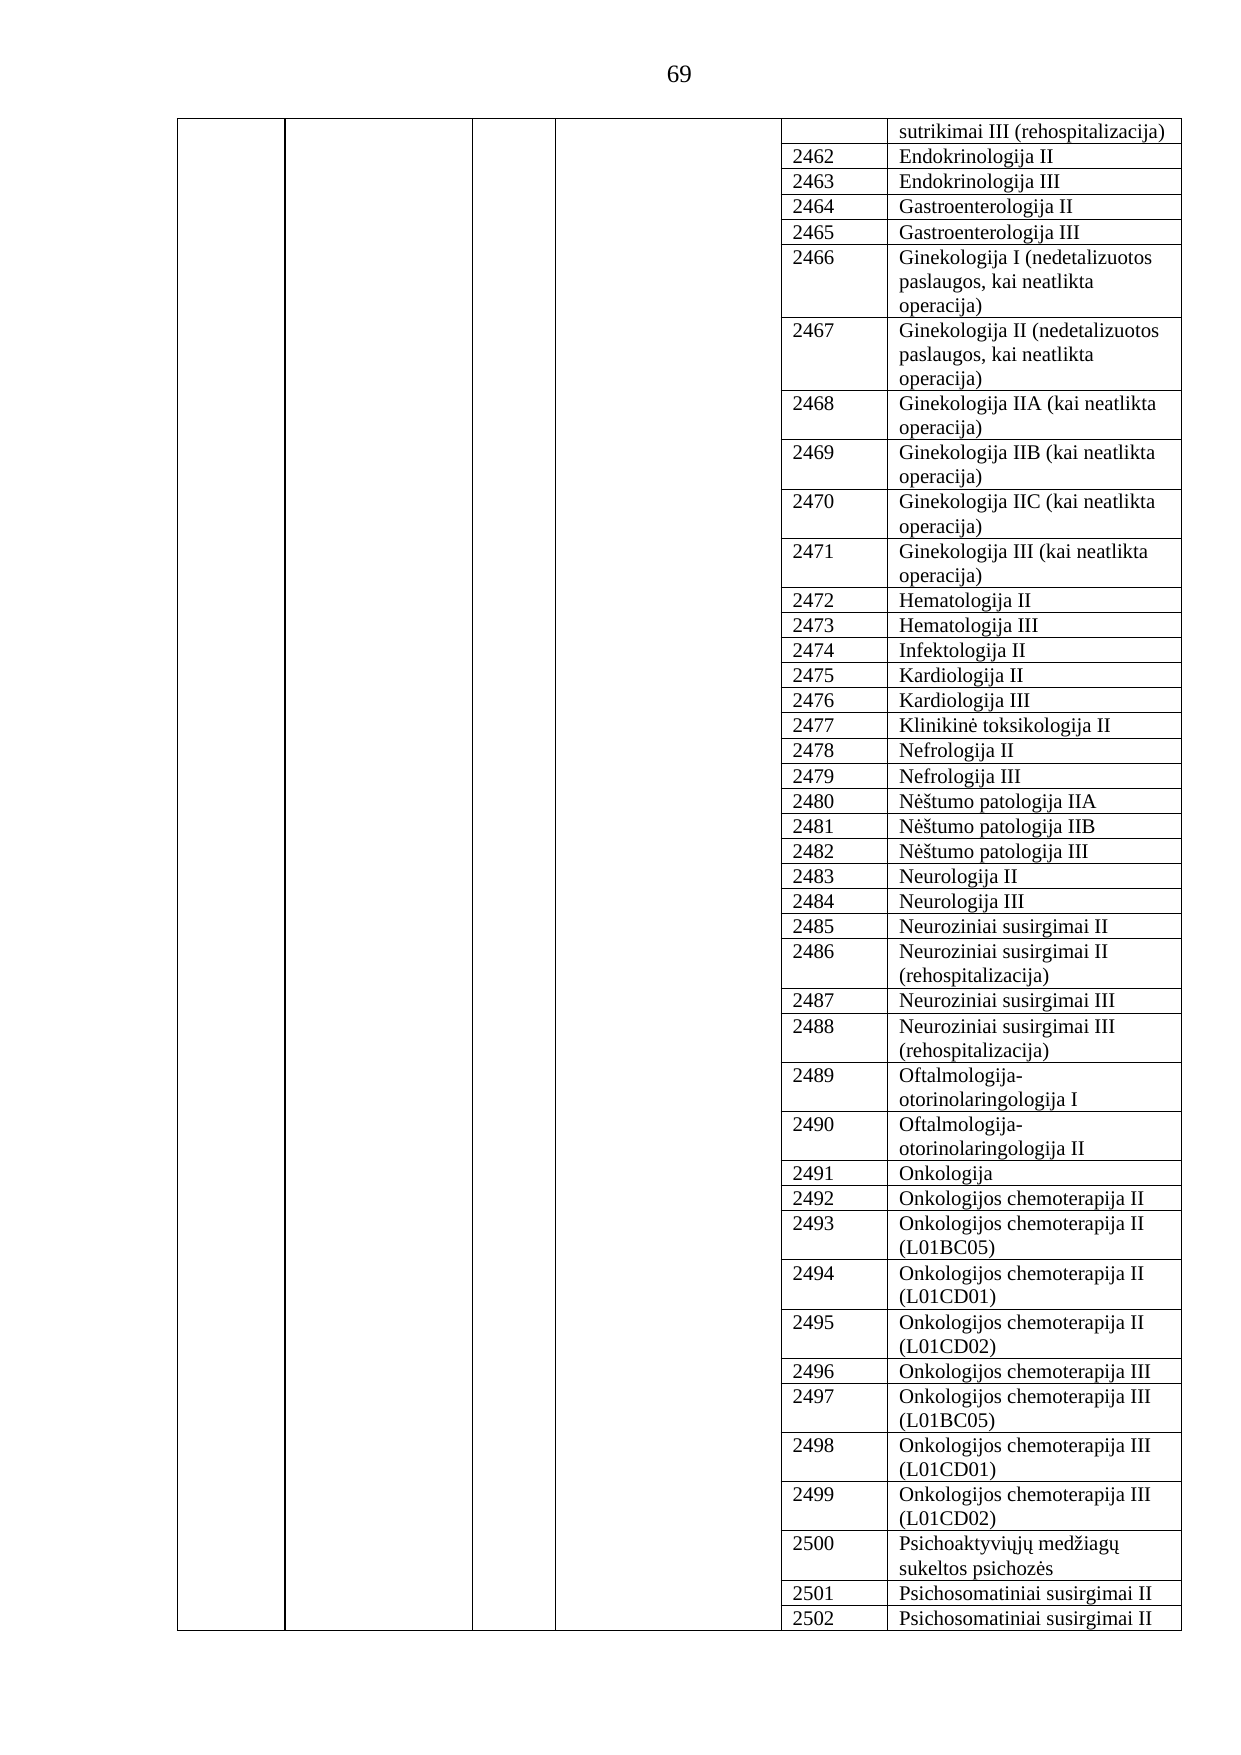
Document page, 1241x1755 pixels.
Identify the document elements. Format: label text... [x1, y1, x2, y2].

table_cell Kardiologija III [888, 688, 1181, 712]
table_cell 2501 [782, 1581, 887, 1604]
table_cell 2484 [782, 889, 887, 913]
table_cell Psichoaktyviųjų medžiagų sukeltos psichozės [888, 1531, 1181, 1579]
table_cell 2465 [782, 220, 887, 244]
table_cell 2500 [782, 1531, 887, 1579]
table_cell 2468 [782, 391, 887, 439]
table_cell 2493 [782, 1211, 887, 1259]
table_cell 2475 [782, 663, 887, 687]
table_cell 2477 [782, 713, 887, 737]
table_cell 2485 [782, 914, 887, 938]
table_cell 2469 [782, 440, 887, 488]
table_cell Onkologijos chemoterapija II [888, 1186, 1181, 1210]
table_cell 2471 [782, 539, 887, 587]
table_cell Psichosomatiniai susirgimai II [888, 1606, 1181, 1630]
table_cell Nefrologija II [888, 739, 1181, 762]
table_cell Neurologija III [888, 889, 1181, 913]
table_cell Ginekologija IIA (kai neatlikta operacija) [888, 391, 1181, 439]
table_cell 2482 [782, 839, 887, 863]
table_cell Psichosomatiniai susirgimai II [888, 1581, 1181, 1604]
table_cell [286, 119, 472, 1630]
table_cell 2498 [782, 1433, 887, 1481]
table_cell 2497 [782, 1384, 887, 1432]
table_cell Infektologija II [888, 638, 1181, 662]
table_cell 2464 [782, 195, 887, 218]
table_cell 2474 [782, 638, 887, 662]
table_cell Onkologijos chemoterapija III [888, 1359, 1181, 1383]
table_cell 2481 [782, 814, 887, 838]
table_cell 2494 [782, 1260, 887, 1308]
table_cell Ginekologija II (nedetalizuotos paslaugos, kai neatlikta operacija) [888, 318, 1181, 390]
table_cell Onkologijos chemoterapija II (L01CD01) [888, 1260, 1181, 1308]
table_cell 2467 [782, 318, 887, 390]
table_cell Onkologijos chemoterapija III (L01CD01) [888, 1433, 1181, 1481]
table_cell [178, 119, 284, 1630]
table_cell Ginekologija III (kai neatlikta operacija) [888, 539, 1181, 587]
table_cell 2466 [782, 245, 887, 317]
table_cell Endokrinologija III [888, 169, 1181, 193]
table_cell 2462 [782, 144, 887, 168]
table_cell 2495 [782, 1310, 887, 1358]
table_cell Onkologijos chemoterapija III (L01CD02) [888, 1482, 1181, 1530]
table_cell 2473 [782, 613, 887, 637]
table_cell Onkologijos chemoterapija II (L01CD02) [888, 1310, 1181, 1358]
table_cell 2490 [782, 1112, 887, 1160]
table_cell Onkologijos chemoterapija II (L01BC05) [888, 1211, 1181, 1259]
table_cell Neuroziniai susirgimai III (rehospitalizacija) [888, 1014, 1181, 1062]
table_cell 2488 [782, 1014, 887, 1062]
table_cell sutrikimai III (rehospitalizacija) [888, 119, 1181, 143]
table_cell Neuroziniai susirgimai III [888, 989, 1181, 1012]
table_cell Neuroziniai susirgimai II [888, 914, 1181, 938]
table_cell 2476 [782, 688, 887, 712]
table_cell Neuroziniai susirgimai II (rehospitalizacija) [888, 939, 1181, 987]
table_cell Onkologijos chemoterapija III (L01BC05) [888, 1384, 1181, 1432]
table_cell Nėštumo patologija IIA [888, 789, 1181, 813]
table_cell Nefrologija III [888, 764, 1181, 788]
table_cell 2480 [782, 789, 887, 813]
table_cell Oftalmologija-otorinolaringologija I [888, 1063, 1181, 1111]
table_cell 2463 [782, 169, 887, 193]
table_cell 2496 [782, 1359, 887, 1383]
table_cell Ginekologija I (nedetalizuotos paslaugos, kai neatlikta operacija) [888, 245, 1181, 317]
table_cell Kardiologija II [888, 663, 1181, 687]
table_cell Gastroenterologija II [888, 195, 1181, 218]
table_cell 2502 [782, 1606, 887, 1630]
table_cell Ginekologija IIB (kai neatlikta operacija) [888, 440, 1181, 488]
table_cell Nėštumo patologija III [888, 839, 1181, 863]
table_cell Endokrinologija II [888, 144, 1181, 168]
table_cell Oftalmologija-otorinolaringologija II [888, 1112, 1181, 1160]
table_cell Hematologija III [888, 613, 1181, 637]
table_cell 2487 [782, 989, 887, 1012]
table_cell 2472 [782, 588, 887, 612]
table_cell Gastroenterologija III [888, 220, 1181, 244]
table_cell 2491 [782, 1161, 887, 1185]
table_cell 2492 [782, 1186, 887, 1210]
table_cell 2483 [782, 864, 887, 888]
table_cell [782, 119, 887, 143]
table_cell [556, 119, 781, 1630]
table_cell Ginekologija IIC (kai neatlikta operacija) [888, 490, 1181, 538]
table_cell 2486 [782, 939, 887, 987]
table_cell 2499 [782, 1482, 887, 1530]
table_cell Onkologija [888, 1161, 1181, 1185]
table_cell Klinikinė toksikologija II [888, 713, 1181, 737]
table_cell 2479 [782, 764, 887, 788]
table_cell Neurologija II [888, 864, 1181, 888]
table_cell Nėštumo patologija IIB [888, 814, 1181, 838]
table_cell Hematologija II [888, 588, 1181, 612]
table_cell 2489 [782, 1063, 887, 1111]
table_cell 2470 [782, 490, 887, 538]
table_cell [473, 119, 555, 1630]
table_cell 2478 [782, 739, 887, 762]
